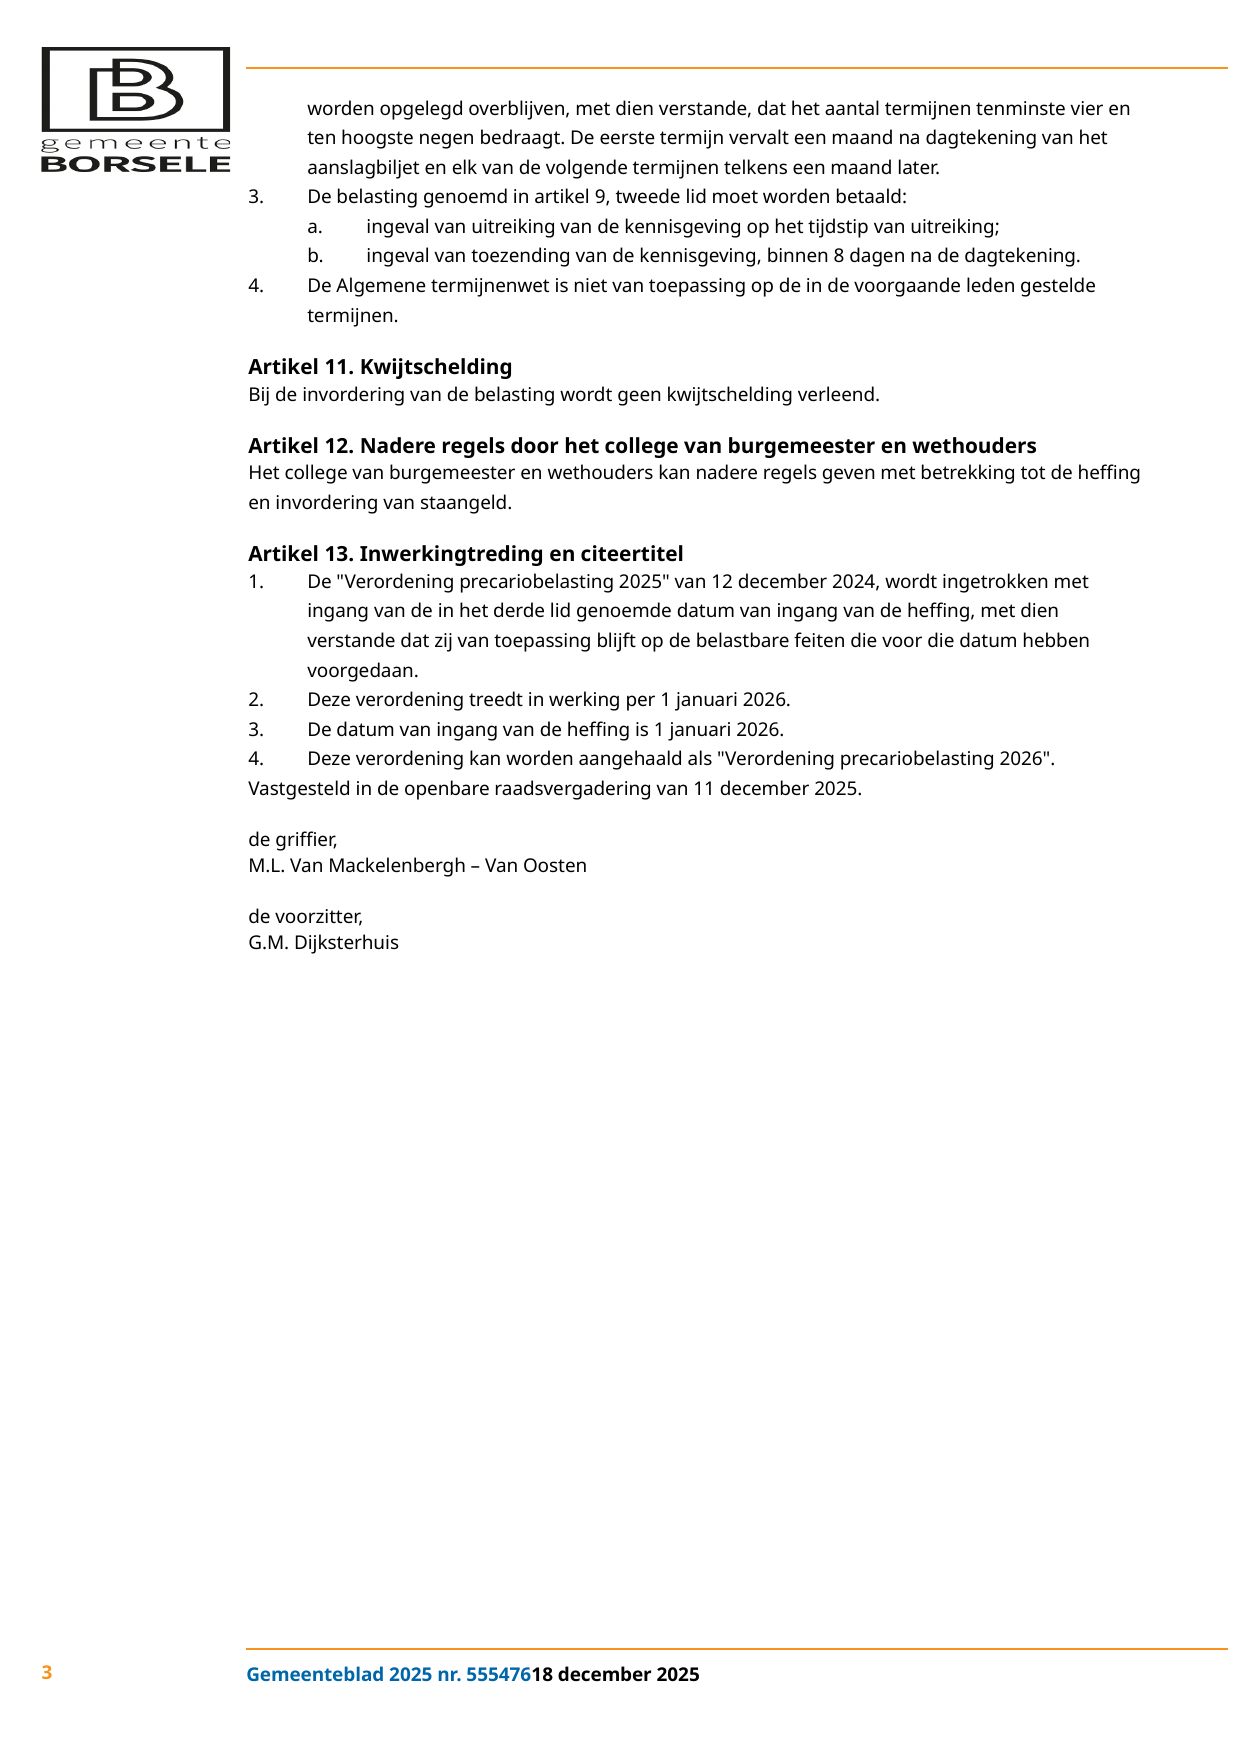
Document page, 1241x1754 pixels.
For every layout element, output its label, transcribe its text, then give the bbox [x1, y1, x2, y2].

list De belasting genoemd in artikel 9, tweede lid moet worden betaald: [248, 183, 1152, 209]
list De datum van ingang van de heffing is 1 januari 2026. [248, 716, 1152, 742]
text de voorzitter, [248, 904, 1152, 929]
list De Algemene termijnenwet is niet van toepassing op de in de voorgaande leden gestelde termijnen. [248, 272, 1152, 328]
text M.L. Van Mackelenbergh – Van Oosten [248, 852, 1152, 878]
text Artikel 12. Nadere regels door het college van burgemeester en wethouders [248, 431, 1152, 459]
text Artikel 11. Kwijtschelding [248, 352, 1152, 381]
list Deze verordening treedt in werking per 1 januari 2026. [248, 686, 1152, 712]
list De "Verordening precariobelasting 2025" van 12 december 2024, wordt ingetrokken met ingang van de in het derde lid genoemde datum van ingang van de heffing, met dien verstande dat zij van toepassing blijft op de belastbare feiten die voor die datum hebben voorgedaan. [248, 568, 1152, 682]
list ingeval van uitreiking van de kennisgeving op het tijdstip van uitreiking; [307, 213, 1152, 239]
list worden opgelegd overblijven, met dien verstande, dat het aantal termijnen tenminste vier en ten hoogste negen bedraagt. De eerste termijn vervalt een maand na dagtekening van het aanslagbiljet en elk van de volgende termijnen telkens een maand later. [248, 95, 1152, 180]
text de griffier, [248, 827, 1152, 852]
list Deze verordening kan worden aangehaald als "Verordening precariobelasting 2026". [248, 746, 1152, 771]
text G.M. Dijksterhuis [248, 929, 1152, 955]
text Vastgesteld in de openbare raadsvergadering van 11 december 2025. [248, 775, 1152, 801]
list ingeval van toezending van de kennisgeving, binnen 8 dagen na de dagtekening. [307, 243, 1152, 268]
text Bij de invordering van de belasting wordt geen kwijtschelding verleend. [248, 381, 1152, 406]
text Het college van burgemeester en wethouders kan nadere regels geven met betrekking tot de heffing en invordering van staangeld. [248, 459, 1152, 515]
picture [41, 47, 231, 172]
text Artikel 13. Inwerkingtreding en citeertitel [248, 539, 1152, 568]
